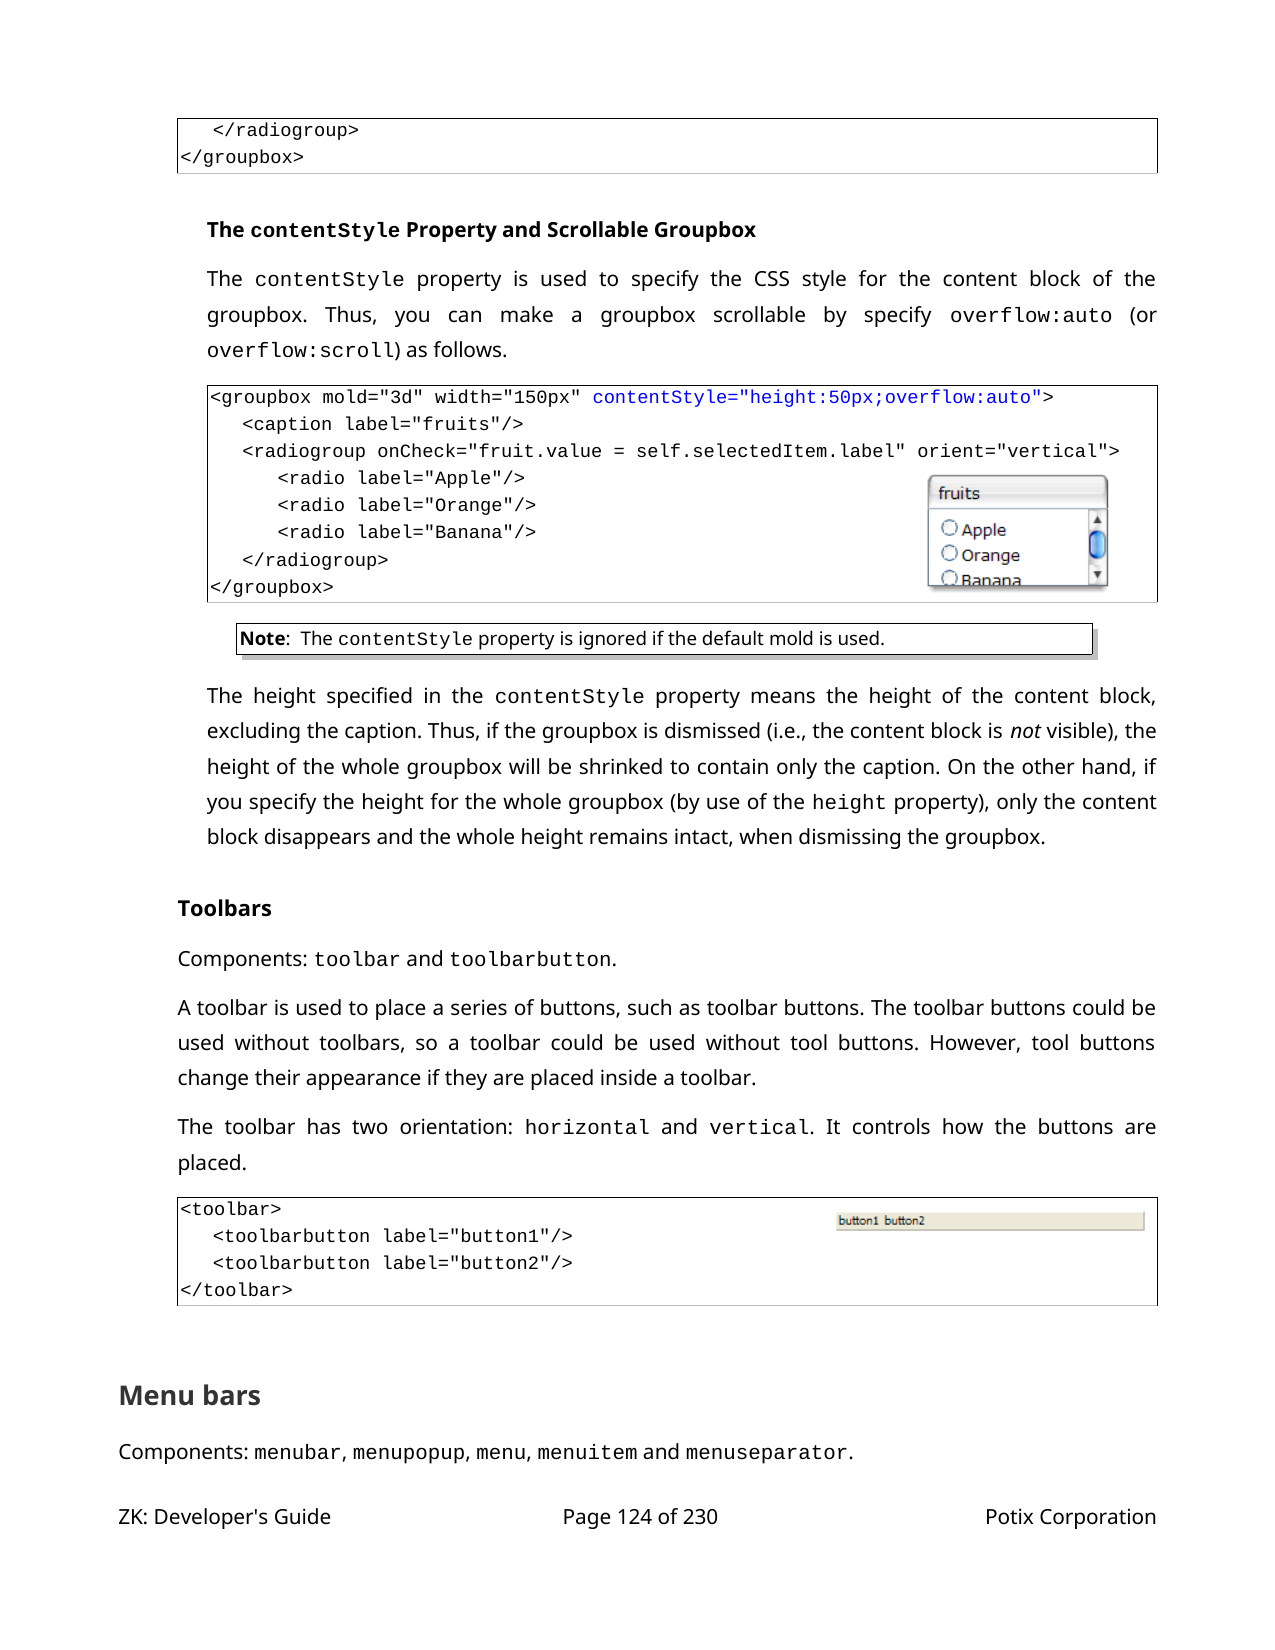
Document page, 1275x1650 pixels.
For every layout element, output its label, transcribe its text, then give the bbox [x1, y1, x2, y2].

text The contentStyle property is used to specify the CSS style for the content block of the groupbox. Thus, you can make a groupbox scrollable by specify overflow:auto (or overflow:scroll) as follows. [207, 264, 1157, 364]
text The height specified in the contentStyle property means the height of the content block, excluding the caption. Thus, if the groupbox is dismissed (i.e., the content block is not visible), the height of the whole groupbox will be shrinked to contain only the caption. On the other hand, if you specify the height for the whole groupbox (by use of the height property), only the content block disappears and the whole height remains intact, when dismissing the groupbox. [207, 681, 1157, 851]
text A toolbar is used to place a series of buttons, such as toolbar buttons. The toolbar buttons could be used without toolbars, so a toolbar could be used without tool buttons. However, tool buttons change their appearance if they are placed inside a toolbar. [177, 993, 1157, 1092]
text <toolbar> [178, 1198, 1157, 1221]
text <toolbarbutton label="button2"/> [178, 1251, 1157, 1275]
text The toolbar has two orientation: horizontal and vertical. It controls how the buttons are placed. [177, 1112, 1157, 1176]
text </groupbox> [178, 145, 1157, 173]
subtitle The contentStyle Property and Scrollable Groupbox [207, 215, 1157, 244]
text <toolbarbutton label="button1"/> [178, 1224, 1157, 1248]
subtitle Menu bars [118, 1376, 1157, 1413]
picture [834, 1208, 1147, 1232]
subtitle Toolbars [177, 893, 1157, 923]
text [1112, 520, 1157, 545]
text <radio label="Orange"/> [208, 493, 924, 517]
text Components: toolbar and toolbarbutton. [177, 944, 1157, 972]
text [1112, 548, 1157, 572]
text <caption label="fruits"/> [208, 412, 1157, 436]
text Note: The contentStyle property is ignored if the default mold is used. [237, 624, 1092, 654]
text </radiogroup> [178, 119, 1157, 142]
text </groupbox> [208, 575, 1157, 602]
picture [924, 474, 1112, 594]
text <radiogroup onCheck="fruit.value = self.selectedItem.label" orient="vertical"> [208, 439, 1157, 463]
text <radio label="Banana"/> [208, 520, 924, 545]
text [1112, 493, 1157, 517]
text </toolbar> [178, 1278, 1157, 1305]
text <groupbox mold="3d" width="150px" contentStyle="height:50px;overflow:auto"> [208, 386, 1157, 409]
text Components: menubar, menupopup, menu, menuitem and menuseparator. [118, 1437, 1157, 1465]
text <radio label="Apple"/> [208, 466, 1157, 490]
text </radiogroup> [208, 548, 924, 572]
